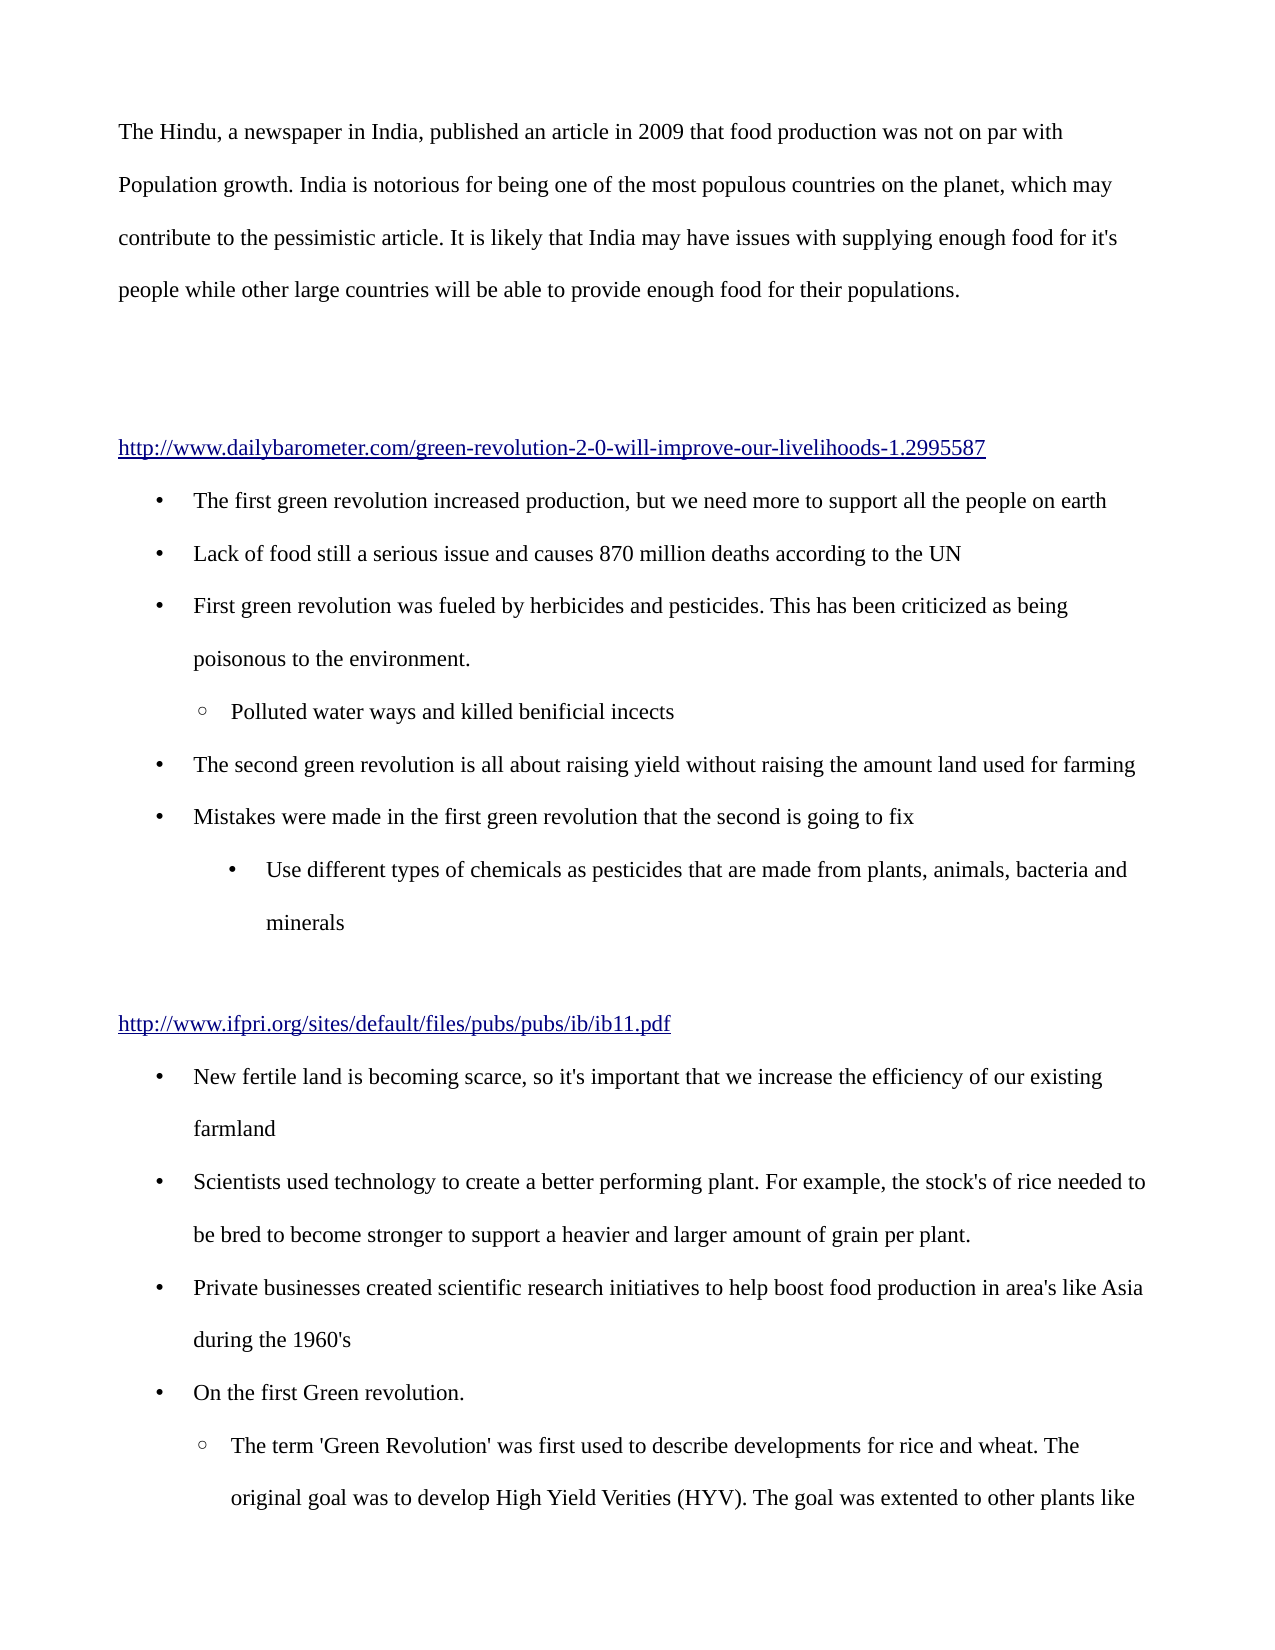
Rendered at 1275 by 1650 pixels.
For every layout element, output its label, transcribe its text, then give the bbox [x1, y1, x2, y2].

list Mistakes were made in the first green revolution that the second is going to fix [156, 803, 1157, 830]
list Use different types of chemicals as pesticides that are made from plants, animals, bacteria and minerals [228, 856, 1157, 935]
list Polluted water ways and killed benificial incects [193, 698, 1157, 724]
list New fertile land is becoming scarce, so it's important that we increase the efficiency of our existing farmland [156, 1063, 1157, 1142]
list Lack of food still a serious issue and causes 870 million deaths according to the UN [156, 540, 1157, 566]
text http://www.ifpri.org/sites/default/files/pubs/pubs/ib/ib11.pdf [118, 1010, 1157, 1036]
text http://www.dailybarometer.com/green-revolution-2-0-will-improve-our-livelihoods-1.2995587 [118, 434, 1157, 461]
list On the first Green revolution. [156, 1379, 1157, 1405]
list The term 'Green Revolution' was first used to describe developments for rice and wheat. The original goal was to develop High Yield Verities (HYV). The goal was extented to other plants like [193, 1432, 1157, 1511]
text The Hindu, a newspaper in India, published an article in 2009 that food production was not on par with Population growth. India is notorious for being one of the most populous countries on the planet, which may contribute to the pessimistic article. It is likely that India may have issues with supplying enough food for it's people while other large countries will be able to provide enough food for their populations. [118, 118, 1157, 303]
list Private businesses created scientific research initiatives to help boost food production in area's like Asia during the 1960's [156, 1273, 1157, 1353]
list The first green revolution increased production, but we need more to support all the people on earth [156, 487, 1157, 513]
list Scientists used technology to create a better performing plant. For example, the stock's of rice needed to be bred to become stronger to support a heavier and larger amount of grain per plant. [156, 1168, 1157, 1247]
list The second green revolution is all about raising yield without raising the amount land used for farming [156, 751, 1157, 777]
list First green revolution was fueled by herbicides and pesticides. This has been criticized as being poisonous to the environment. [156, 592, 1157, 672]
